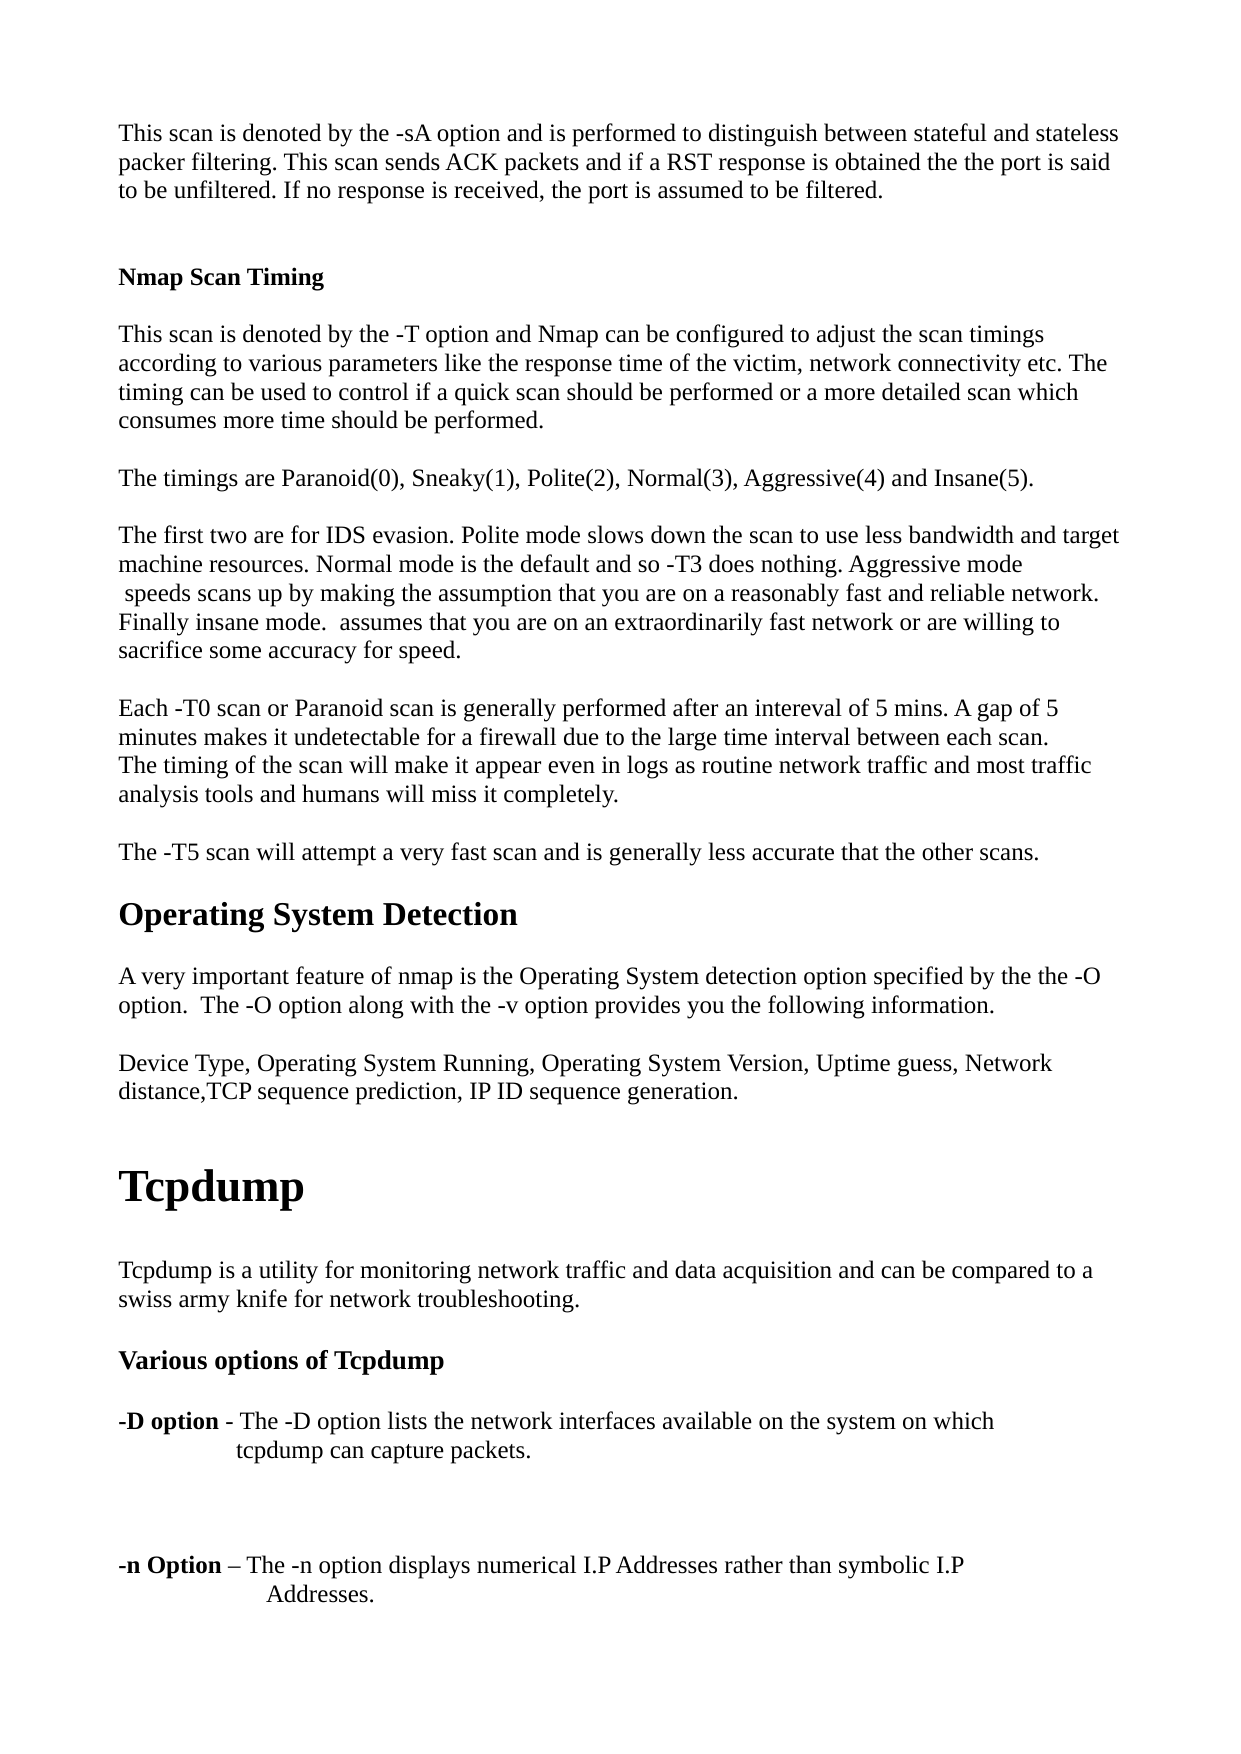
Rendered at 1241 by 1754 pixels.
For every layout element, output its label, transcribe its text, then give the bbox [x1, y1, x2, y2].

text The timings are Paranoid(0), Sneaky(1), Polite(2), Normal(3), Aggressive(4) and Insane(5). [118, 463, 1122, 492]
text The -T5 scan will attempt a very fast scan and is generally less accurate that the other scans. [118, 837, 1122, 866]
text Operating System Detection [118, 894, 1122, 933]
text Device Type, Operating System Running, Operating System Version, Uptime guess, Network distance,TCP sequence prediction, IP ID sequence generation. [118, 1048, 1122, 1105]
text -D option - The -D option lists the network interfaces available on the system on which tcpdump can capture packets. [118, 1406, 1122, 1464]
text speeds scans up by making the assumption that you are on a reasonably fast and reliable network. Finally insane mode. assumes that you are on an extraordinarily fast network or are willing to sacrifice some accuracy for speed. [118, 578, 1122, 664]
text A very important feature of nmap is the Operating System detection option specified by the the -O option. The -O option along with the -v option provides you the following information. [118, 961, 1122, 1019]
text Various options of Tcpdump [118, 1344, 1122, 1375]
text minutes makes it undetectable for a firewall due to the large time interval between each scan. [118, 722, 1122, 751]
text Tcpdump is a utility for monitoring network traffic and data acquisition and can be compared to a swiss army knife for network troubleshooting. [118, 1255, 1122, 1313]
text Each -T0 scan or Paranoid scan is generally performed after an intereval of 5 mins. A gap of 5 [118, 693, 1122, 722]
text Nmap Scan Timing [118, 262, 1122, 291]
text This scan is denoted by the -sA option and is performed to distinguish between stateful and stateless packer filtering. This scan sends ACK packets and if a RST response is obtained the the port is said to be unfiltered. If no response is received, the port is assumed to be filtered. [118, 118, 1122, 204]
text The timing of the scan will make it appear even in logs as routine network traffic and most traffic analysis tools and humans will miss it completely. [118, 751, 1122, 808]
subtitle Tcpdump [118, 1159, 1122, 1212]
text The first two are for IDS evasion. Polite mode slows down the scan to use less bandwidth and target machine resources. Normal mode is the default and so -T3 does nothing. Aggressive mode [118, 521, 1122, 578]
text This scan is denoted by the -T option and Nmap can be configured to adjust the scan timings according to various parameters like the response time of the victim, network connectivity etc. The timing can be used to control if a quick scan should be performed or a more detailed scan which consumes more time should be performed. [118, 319, 1122, 434]
text -n Option – The -n option displays numerical I.P Addresses rather than symbolic I.P Addresses. [118, 1550, 1122, 1607]
